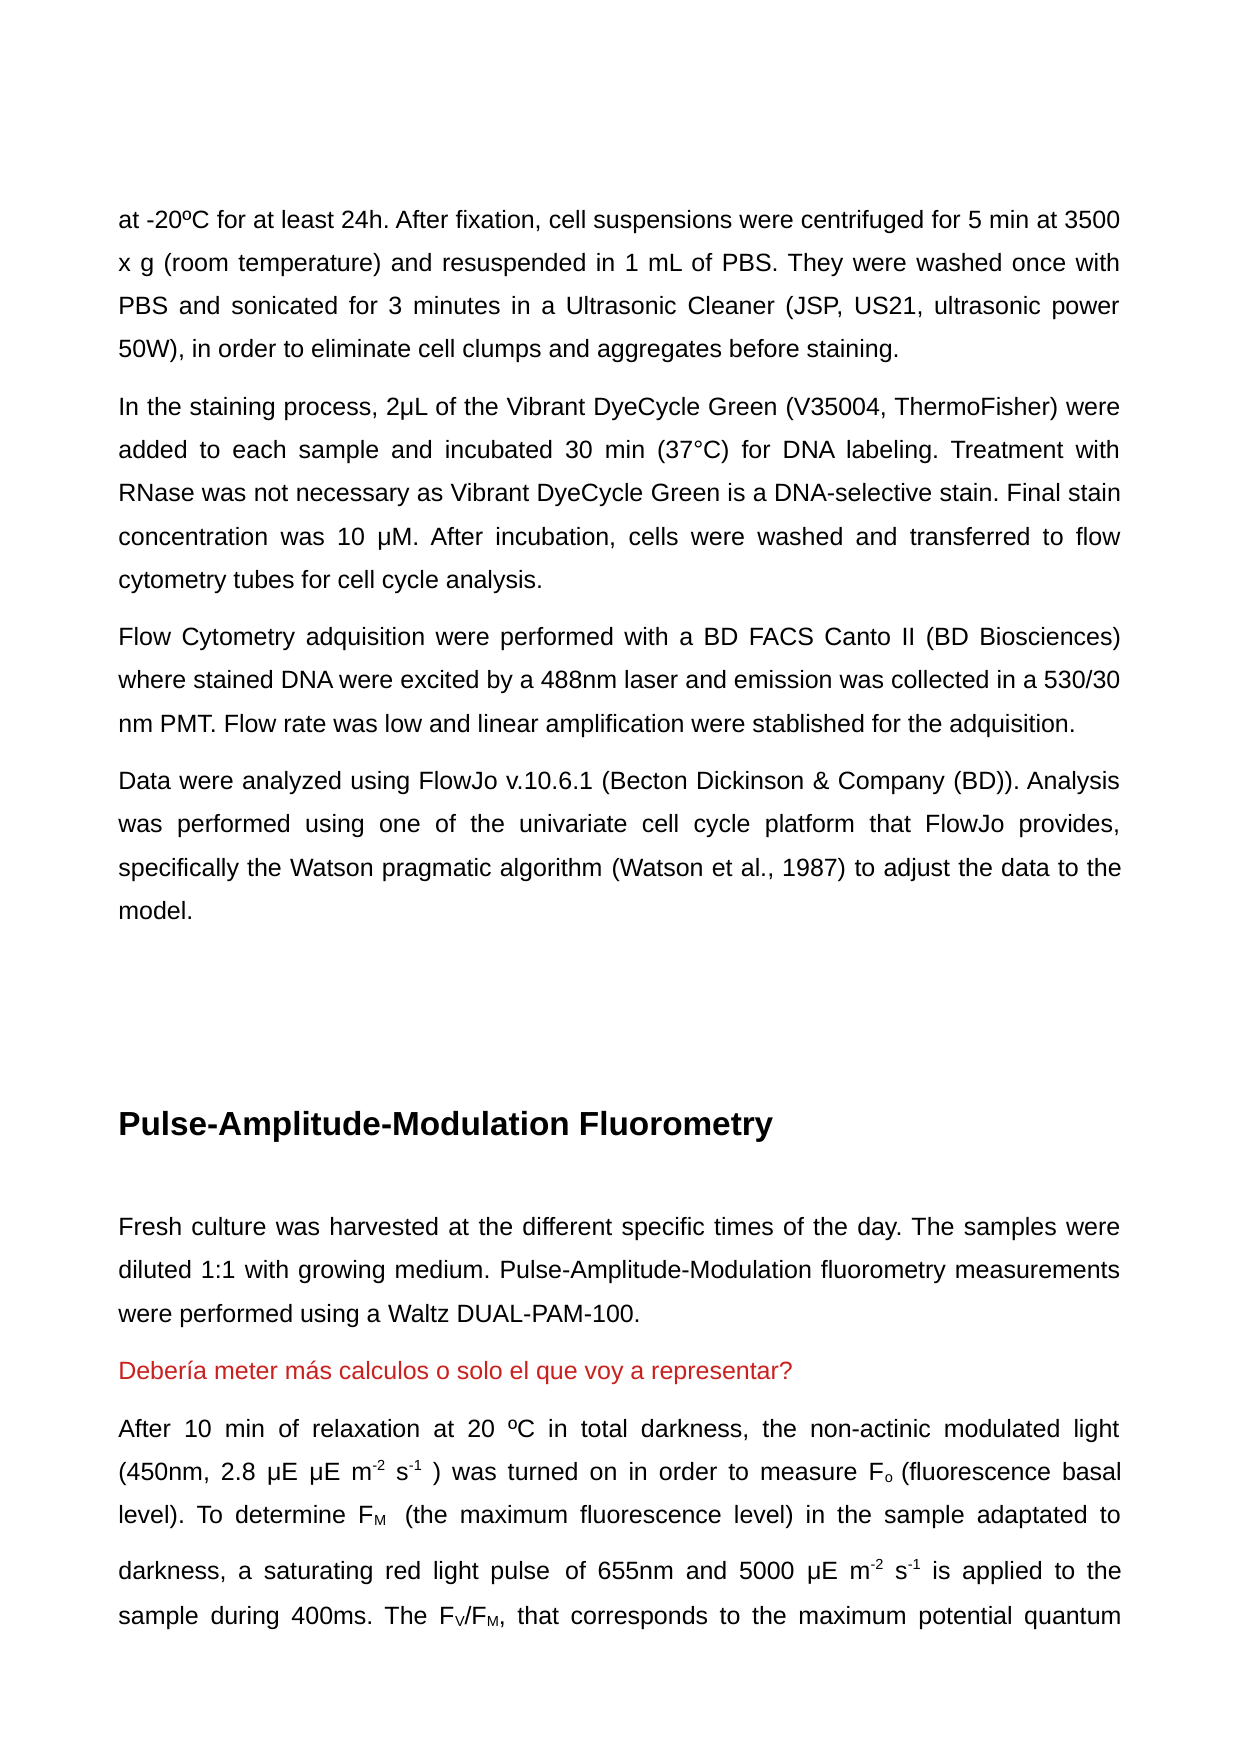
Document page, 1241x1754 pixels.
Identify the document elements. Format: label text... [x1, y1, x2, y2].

text After 10 min of relaxation at 20 ºC in total darkness, the non-actinic modulated light (450nm, 2.8 μE μE m-2 s-1 ) was turned on in order to measure Fo (fluorescence basal level). To determine FM (the maximum fluorescence level) in the sample adaptated to darkness, a saturating red light pulse of 655nm and 5000 μE m-2 s-1 is applied to the sample during 400ms. The FV/FM, that corresponds to the maximum potential quantum [118, 1414, 1122, 1630]
text Data were analyzed using FlowJo v.10.6.1 (Becton Dickinson & Company (BD)). Analysis was performed using one of the univariate cell cycle platform that FlowJo provides, specifically the Watson pragmatic algorithm (Watson et al., 1987)⁠ to adjust the data to the model. [118, 766, 1122, 924]
text Fresh culture was harvested at the different specific times of the day. The samples were diluted 1:1 with growing medium. Pulse-Amplitude-Modulation fluorometry measurements were performed using a Waltz DUAL-PAM-100. [118, 1212, 1122, 1327]
text Flow Cytometry adquisition were performed with a BD FACS Canto II (BD Biosciences) where stained DNA were excited by a 488nm laser and emission was collected in a 530/30 nm PMT. Flow rate was low and linear amplification were stablished for the adquisition. [118, 622, 1122, 737]
text In the staining process, 2μL of the Vibrant DyeCycle Green (V35004, ThermoFisher) were added to each sample and incubated 30 min (37°C) for DNA labeling. Treatment with RNase was not necessary as Vibrant DyeCycle Green is a DNA-selective stain. Final stain concentration was 10 μM. After incubation, cells were washed and transferred to ﬂow cytometry tubes for cell cycle analysis. [118, 392, 1122, 593]
text Debería meter más calculos o solo el que voy a representar? [118, 1356, 1122, 1385]
text at -20ºC for at least 24h. After fixation, cell suspensions were centrifuged for 5 min at 3500 x g (room temperature) and resuspended in 1 mL of PBS. They were washed once with PBS and sonicated for 3 minutes in a Ultrasonic Cleaner (JSP, US21, ultrasonic power 50W), in order to eliminate cell clumps and aggregates before staining. [118, 205, 1122, 363]
subtitle Pulse-Amplitude-Modulation Fluorometry [118, 1104, 1122, 1142]
